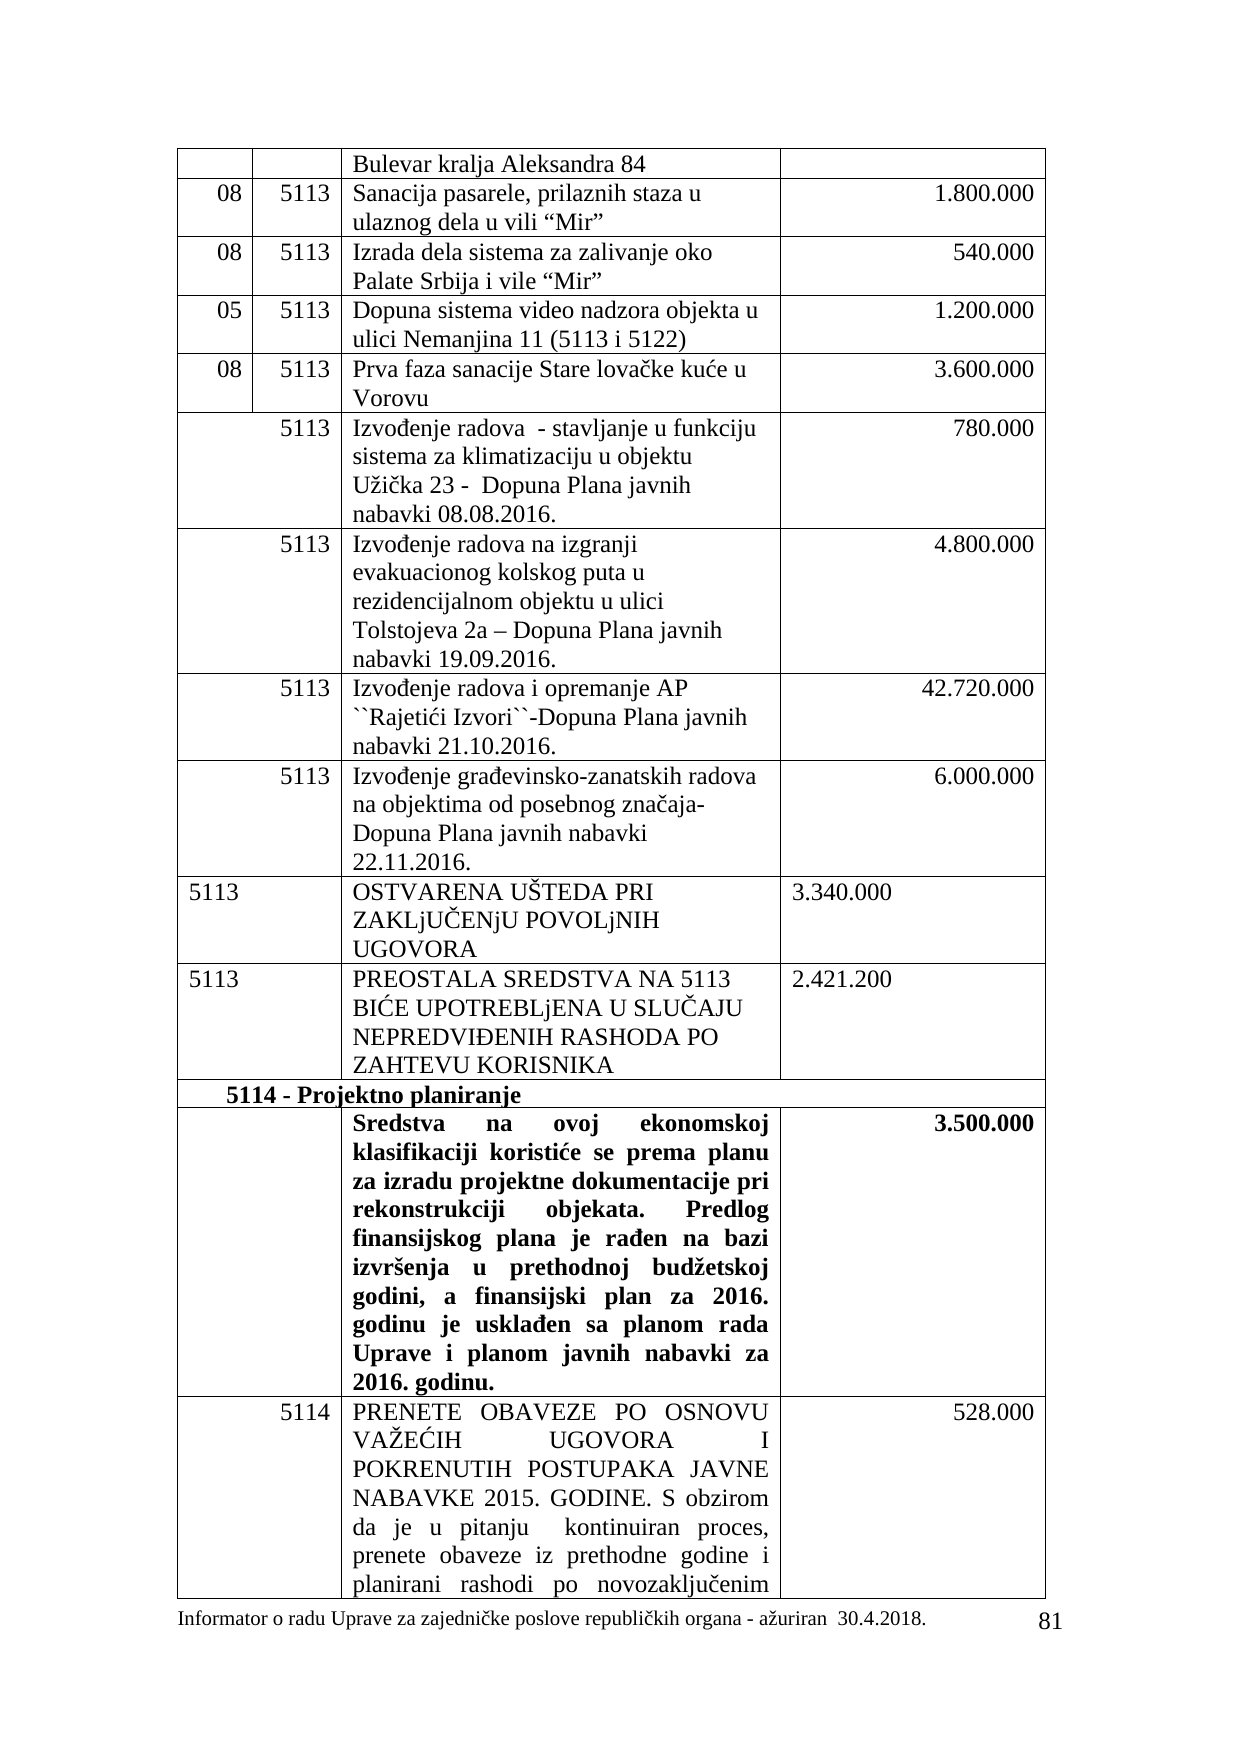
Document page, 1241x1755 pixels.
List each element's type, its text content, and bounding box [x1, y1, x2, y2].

table_cell 5113 [253, 296, 341, 353]
table_cell 42.720.000 [781, 674, 1045, 760]
table_cell [178, 1108, 341, 1396]
table_cell Bulevar kralјa Aleksandra 84 [342, 149, 780, 177]
table_cell 5113 [253, 354, 341, 412]
table_cell 5114 - Projektno planiranje [178, 1080, 1045, 1107]
table_cell Izvođenje radova i opremanje AP ``Rajetići Izvori``-Dopuna Plana javnih nabavki 21.10.2016. [342, 674, 780, 760]
table_cell 780.000 [781, 413, 1045, 528]
table_cell Sanacija pasarele, prilaznih staza u ulaznog dela u vili “Mir” [342, 179, 780, 236]
table_cell 3.500.000 [781, 1108, 1045, 1396]
table_cell 528.000 [781, 1397, 1045, 1598]
table_cell 05 [178, 296, 252, 353]
table_cell Izvođenje građevinsko-zanatskih radova na objektima od posebnog značaja-Dopuna Plana javnih nabavki 22.11.2016. [342, 761, 780, 876]
table_cell 5113 [178, 877, 341, 963]
table_cell 08 [178, 179, 252, 236]
table_cell 5113 [178, 674, 341, 760]
table_cell 2.421.200 [781, 964, 1045, 1079]
table_cell 08 [178, 354, 252, 412]
table_cell 1.200.000 [781, 296, 1045, 353]
table_cell 5113 [253, 179, 341, 236]
table_cell [781, 149, 1045, 177]
table_cell 540.000 [781, 237, 1045, 294]
table_cell Izvođenje radova na izgranji evakuacionog kolskog puta u rezidencijalnom objektu u ulici Tolstojeva 2a – Dopuna Plana javnih nabavki 19.09.2016. [342, 529, 780, 672]
table_cell 5114 [178, 1397, 341, 1598]
table_cell 5113 [178, 761, 341, 876]
table_cell Prva faza sanacije Stare lovačke kuće u Vorovu [342, 354, 780, 412]
table_cell Izvođenje radova - stavlјanje u funkciju sistema za klimatizaciju u objektu Užička 23 - Dopuna Plana javnih nabavki 08.08.2016. [342, 413, 780, 528]
table_cell Sredstva na ovoj ekonomskoj klasifikaciji koristiće se prema planu za izradu projektne dokumentacije pri rekonstrukciji objekata. Predlog finansijskog plana je rađen na bazi izvršenja u prethodnoj budžetskoj godini, a finansijski plan za 2016. godinu je usklađen sa planom rada Uprave i planom javnih nabavki za 2016. godinu. [342, 1108, 780, 1396]
table_cell 5113 [178, 964, 341, 1079]
table_cell Dopuna sistema video nadzora objekta u ulici Nemanjina 11 (5113 i 5122) [342, 296, 780, 353]
table_cell [253, 149, 341, 177]
table_cell 4.800.000 [781, 529, 1045, 672]
table_cell PRENETE OBAVEZE PO OSNOVU VAŽEĆIH UGOVORA I POKRENUTIH POSTUPAKA JAVNE NABAVKE 2015. GODINE. S obzirom da je u pitanju kontinuiran proces, prenete obaveze iz prethodne godine i planirani rashodi po novozaklјučenim [342, 1397, 780, 1598]
table_cell 6.000.000 [781, 761, 1045, 876]
table_cell [178, 149, 252, 177]
table_cell 08 [178, 237, 252, 294]
table_cell 1.800.000 [781, 179, 1045, 236]
table_cell 5113 [178, 529, 341, 672]
table_cell Izrada dela sistema za zalivanje oko Palate Srbija i vile “Mir” [342, 237, 780, 294]
table_cell PREOSTALA SREDSTVA NA 5113 BIĆE UPOTREBLjENA U SLUČAJU NEPREDVIĐENIH RASHODA PO ZAHTEVU KORISNIKA [342, 964, 780, 1079]
table_cell 5113 [253, 237, 341, 294]
table_cell OSTVARENA UŠTEDA PRI ZAKLjUČENјU POVOLjNIH UGOVORA [342, 877, 780, 963]
table_cell 3.600.000 [781, 354, 1045, 412]
table_cell 5113 [178, 413, 341, 528]
table_cell 3.340.000 [781, 877, 1045, 963]
